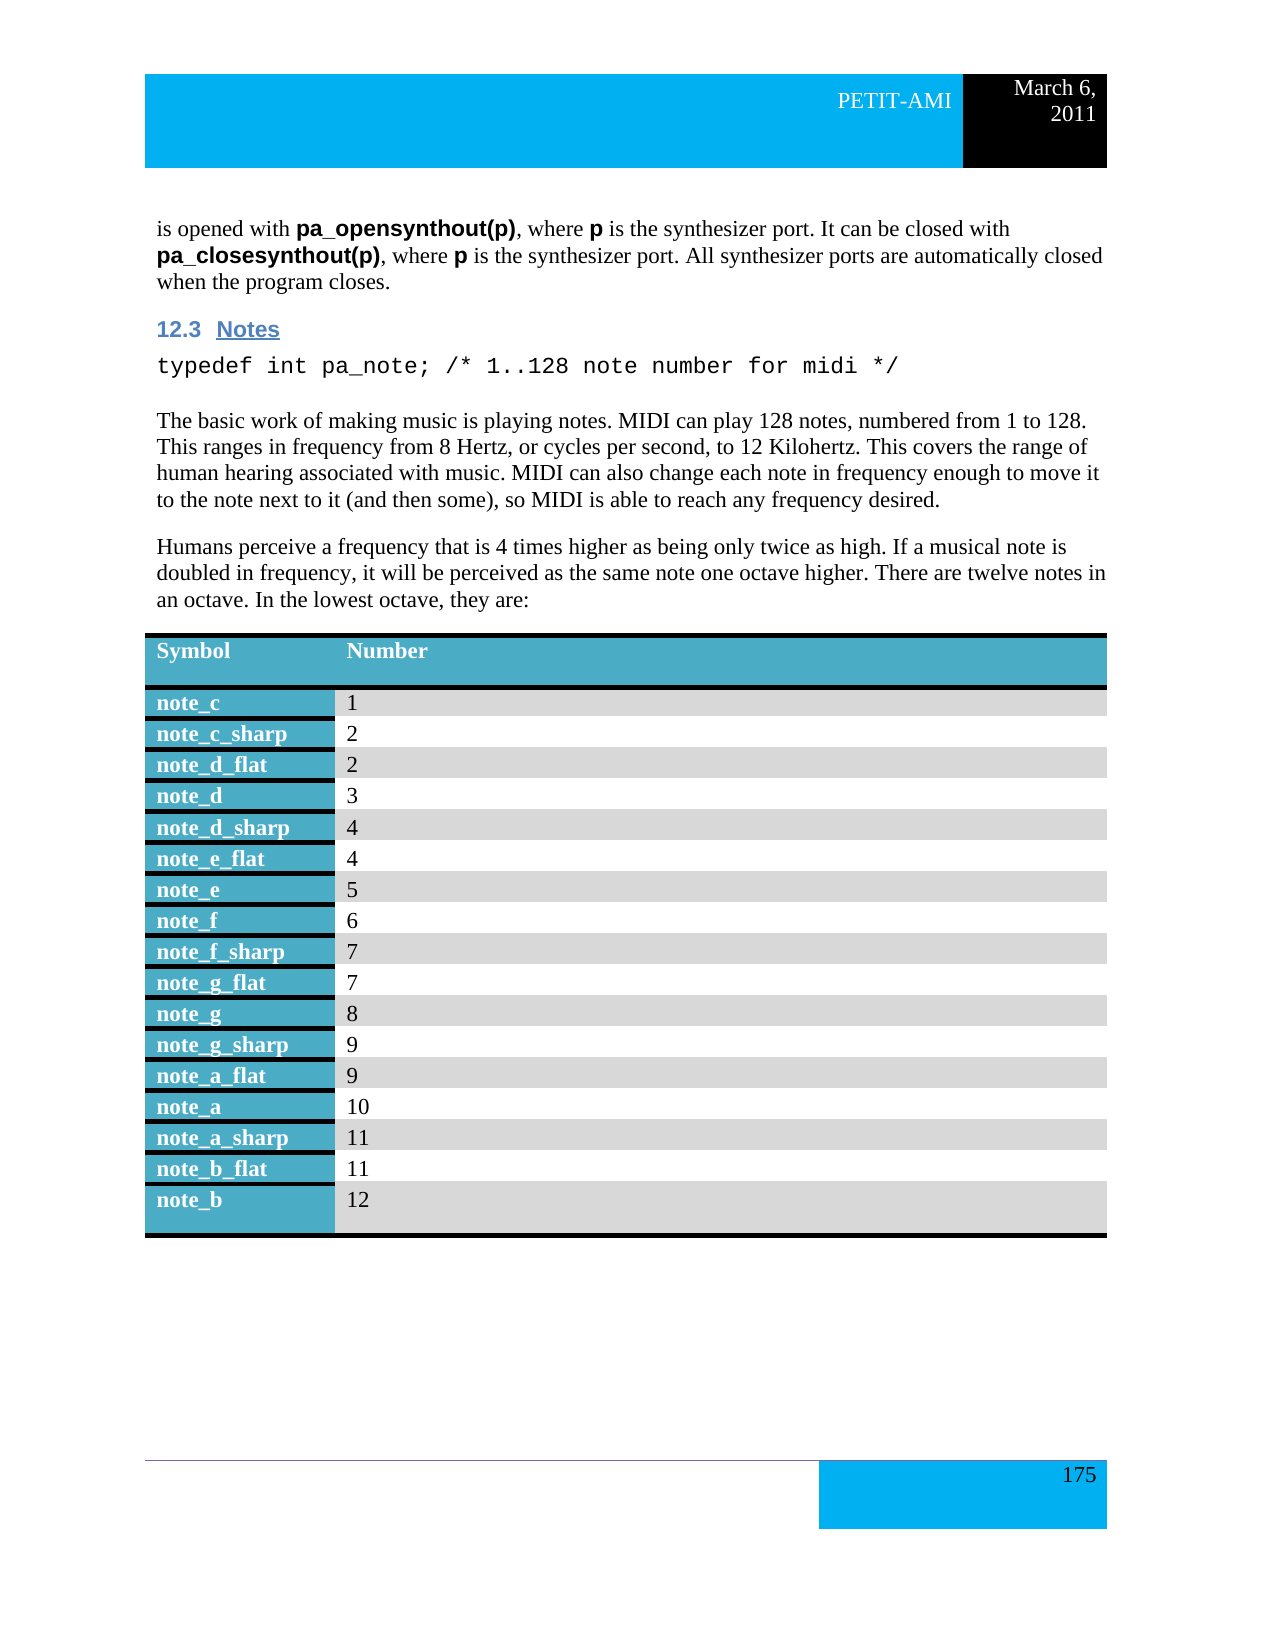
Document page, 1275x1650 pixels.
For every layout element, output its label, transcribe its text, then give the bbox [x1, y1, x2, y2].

table_header Symbol [145, 638, 335, 685]
table_cell 7 [335, 964, 1107, 995]
table_cell 7 [335, 933, 1107, 964]
table_cell note_d [145, 783, 335, 809]
table_cell note_e_flat [145, 845, 335, 871]
table_cell 11 [335, 1119, 1107, 1150]
table_cell note_d_sharp [145, 814, 335, 840]
table_cell note_g_flat [145, 969, 335, 995]
table_cell 4 [335, 840, 1107, 871]
table_cell 8 [335, 995, 1107, 1026]
table_cell 10 [335, 1088, 1107, 1119]
table_cell note_b_flat [145, 1155, 335, 1181]
text is opened with pa_opensynthout(p), where p is the synthesizer port. It can be closed with pa_closesynthout(p), where p is the synthesizer port. All synthesizer ports are automatically closed when the program closes. [156, 215, 1118, 295]
table_header Number [335, 638, 1107, 685]
table_cell 9 [335, 1057, 1107, 1088]
table_cell note_a [145, 1093, 335, 1119]
text Humans perceive a frequency that is 4 times higher as being only twice as high. If a musical note is doubled in frequency, it will be perceived as the same note one octave higher. There are twelve notes in an octave. In the lowest octave, they are: [156, 533, 1118, 612]
table_cell 6 [335, 902, 1107, 933]
table_cell note_b [145, 1186, 335, 1233]
table_cell 4 [335, 809, 1107, 840]
table_cell 11 [335, 1150, 1107, 1181]
table_cell note_g [145, 1000, 335, 1026]
table_cell note_c_sharp [145, 721, 335, 747]
table_cell note_g_sharp [145, 1031, 335, 1057]
table_cell note_f [145, 907, 335, 933]
table_cell 2 [335, 747, 1107, 778]
table_cell note_c [145, 690, 335, 716]
table_cell 5 [335, 871, 1107, 902]
table_cell note_f_sharp [145, 938, 335, 964]
text typedef int pa_note; /* 1..128 note number for midi */ [156, 354, 1118, 380]
table_cell 9 [335, 1026, 1107, 1057]
table_cell note_e [145, 876, 335, 902]
table_cell 2 [335, 716, 1107, 747]
table_cell note_a_flat [145, 1062, 335, 1088]
subtitle Notes [156, 316, 1118, 342]
table_cell 3 [335, 778, 1107, 809]
table_cell note_a_sharp [145, 1124, 335, 1150]
table_cell 12 [335, 1181, 1107, 1233]
table_cell note_d_flat [145, 752, 335, 778]
table_cell 1 [335, 690, 1107, 716]
text The basic work of making music is playing notes. MIDI can play 128 notes, numbered from 1 to 128. This ranges in frequency from 8 Hertz, or cycles per second, to 12 Kilohertz. This covers the range of human hearing associated with music. MIDI can also change each note in frequency enough to move it to the note next to it (and then some), so MIDI is able to reach any frequency desired. [156, 407, 1118, 512]
